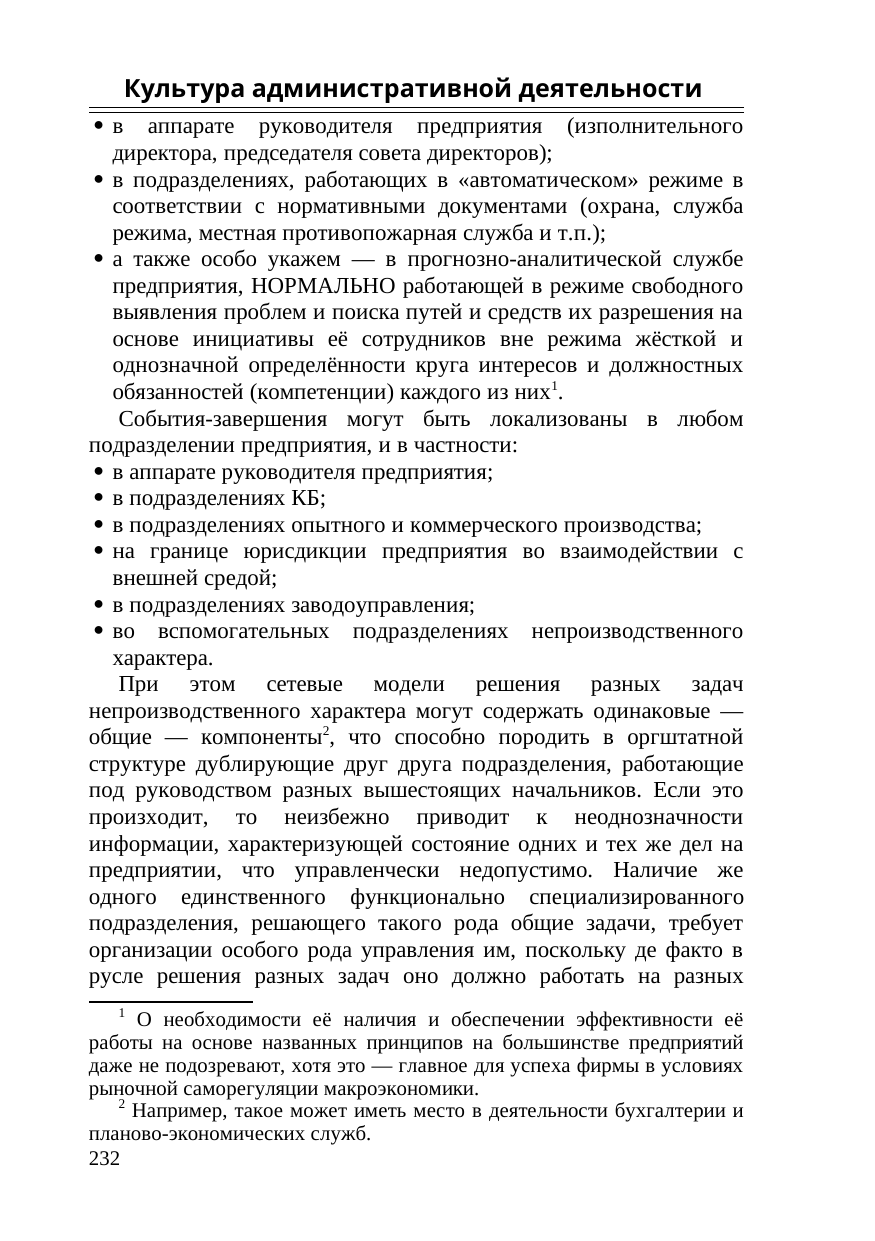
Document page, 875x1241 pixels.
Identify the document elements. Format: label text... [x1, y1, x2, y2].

list в подразделениях КБ; [94, 484, 744, 511]
text Например, такое может иметь место в деятельности бухгалтерии и планово-экономических служб. [89, 1099, 744, 1145]
list О необходимости её наличия и обеспечении эффективности её работы на основе названных принципов на большинстве предприятий даже не подозревают, хотя это — главное для успеха фирмы в условиях рыночной саморегуляции макроэкономики. [89, 1008, 744, 1099]
list а также особо укажем — в прогнозно-аналитической службе предприятия, НОРМАЛЬНО работающей в режиме свободного выявления проблем и поиска путей и средств их разрешения на основе инициативы её сотрудников вне режима жёсткой и однозначной определённости круга интересов и должностных обязанностей (компетенции) каждого из них. [94, 245, 744, 404]
text При этом сетевые модели решения разных задач непроизводственного характера могут содержать одинаковые — общие — компоненты, что способно породить в оргштатной структуре дублирующие друг друга подразделения, работающие под руководством разных вышестоящих начальников. Если это произходит, то неизбежно приводит к неоднозначности информации, характеризующей состояние одних и тех же дел на предприятии, что управленчески недопустимо. Наличие же одного единственного функционально спе­ци­али­зиро­ван­ного подразделения, решающего такого рода общие задачи, требует организации особого рода управления им, поскольку де факто в русле решения разных задач оно должно работать на разных [89, 670, 744, 989]
list в подразделениях опытного и коммерческого производства; [94, 511, 744, 537]
list в подразделениях, работающих в «автоматическом» режиме в соответствии с нормативными документами (охрана, служба режима, местная противопожарная служба и т.п.); [94, 165, 744, 245]
list на границе юрисдикции предприятия во взаимодействии с внешней средой; [94, 537, 744, 590]
list в аппарате руководителя предприятия (изполнительного директора, председателя совета директоров); [94, 113, 744, 165]
text События-завершения могут быть локализованы в любом подразделении предприятия, и в частности: [89, 404, 744, 458]
list в аппарате руководителя предприятия; [94, 458, 744, 484]
list во вспомогательных подразделениях непроизводственного характера. [94, 617, 744, 670]
list в подразделениях заводоуправления; [94, 590, 744, 617]
